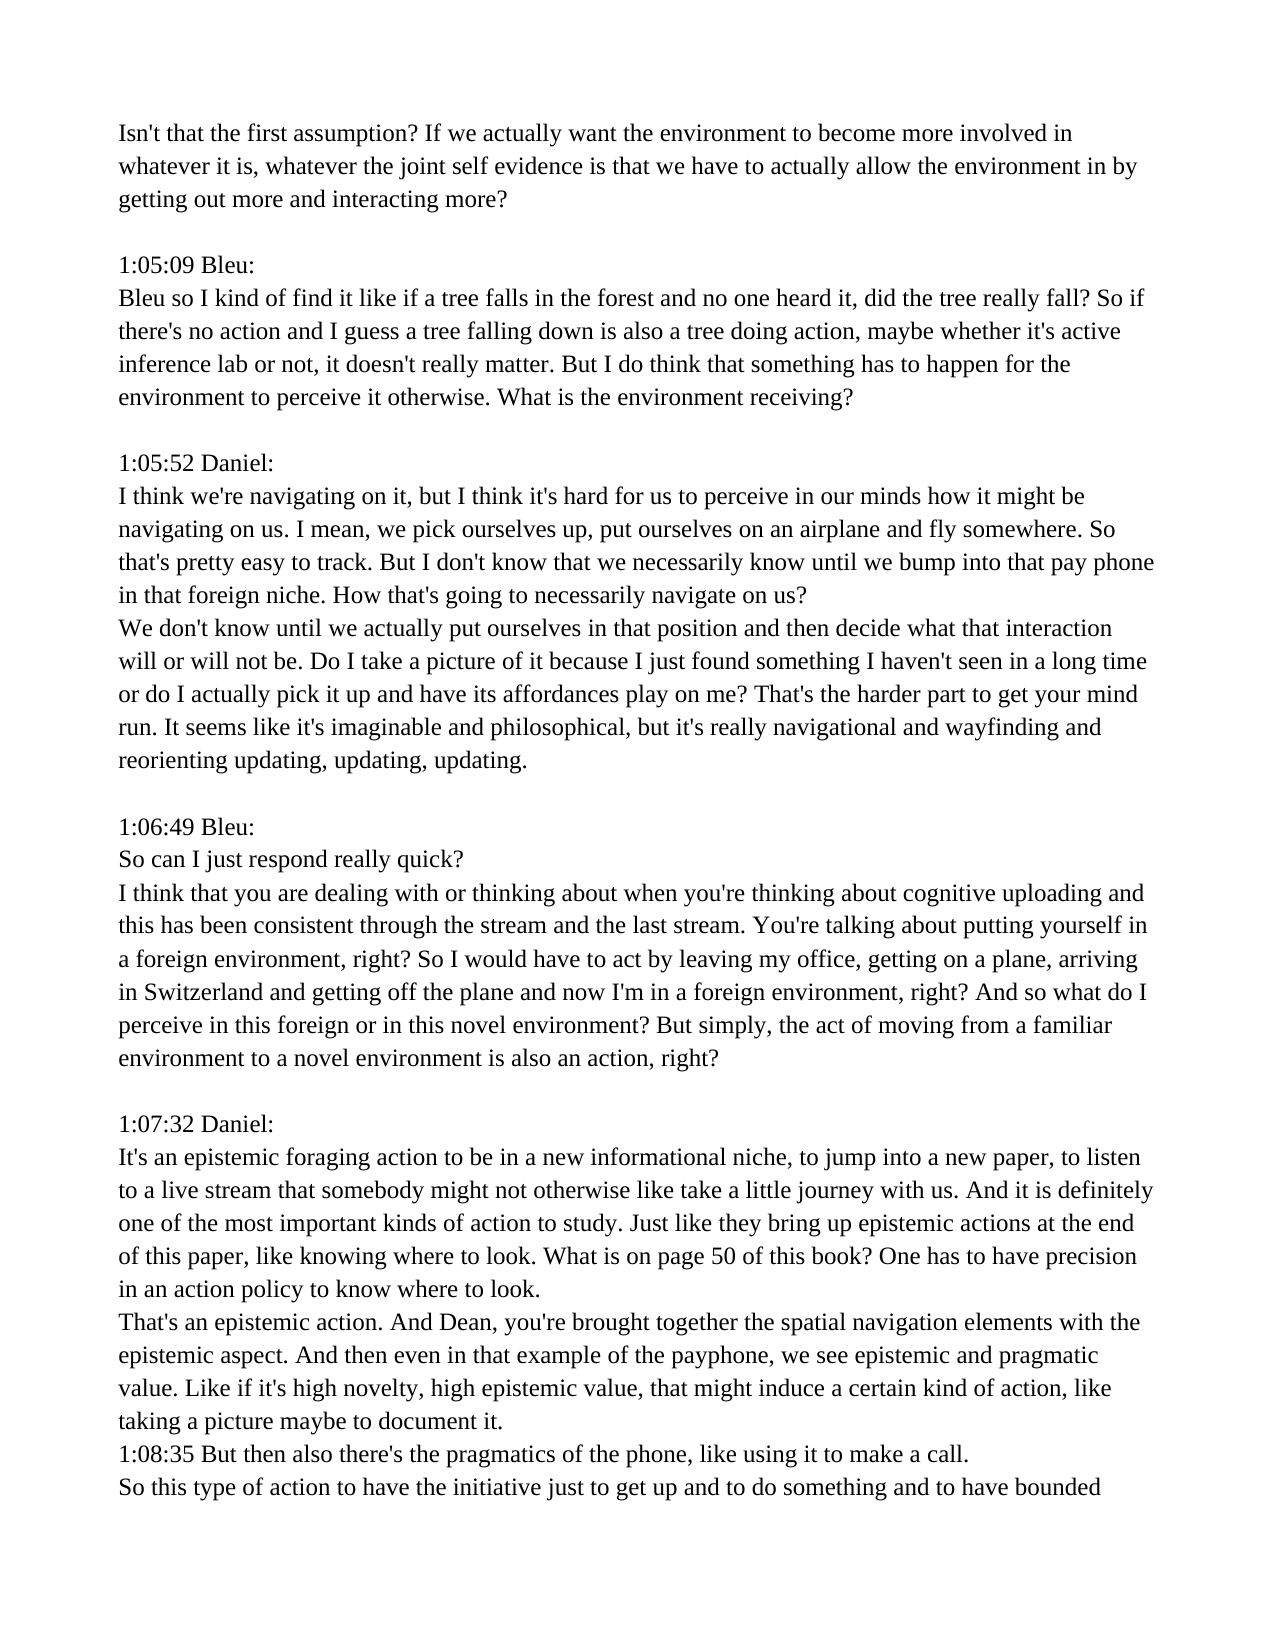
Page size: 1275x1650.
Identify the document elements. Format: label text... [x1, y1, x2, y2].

text That's an epistemic action. And Dean, you're brought together the spatial navigation elements with the epistemic aspect. And then even in that example of the payphone, we see epistemic and pragmatic value. Like if it's high novelty, high epistemic value, that might induce a certain kind of action, like taking a picture maybe to document it. [118, 1307, 1157, 1435]
text 1:07:32 Daniel: [118, 1109, 1157, 1137]
text I think we're navigating on it, but I think it's hard for us to perceive in our minds how it might be navigating on us. I mean, we pick ourselves up, put ourselves on an airplane and fly somewhere. So that's pretty easy to track. But I don't know that we necessarily know until we bump into that pay phone in that foreign niche. How that's going to necessarily navigate on us? [118, 481, 1157, 609]
text So can I just respond really quick? [118, 844, 1157, 873]
text 1:05:52 Daniel: [118, 448, 1157, 477]
text It's an epistemic foraging action to be in a new informational niche, to jump into a new paper, to listen to a live stream that somebody might not otherwise like take a little journey with us. And it is definitely one of the most important kinds of action to study. Just like they bring up epistemic actions at the end of this paper, like knowing where to look. What is on page 50 of this book? One has to have precision in an action policy to know where to look. [118, 1142, 1157, 1303]
text 1:05:09 Bleu: [118, 250, 1157, 279]
text Isn't that the first assumption? If we actually want the environment to become more involved in whatever it is, whatever the joint self evidence is that we have to actually allow the environment in by getting out more and interacting more? [118, 118, 1157, 213]
text I think that you are dealing with or thinking about when you're thinking about cognitive uploading and this has been consistent through the stream and the last stream. You're talking about putting yourself in a foreign environment, right? So I would have to act by leaving my office, getting on a plane, arriving in Switzerland and getting off the plane and now I'm in a foreign environment, right? And so what do I perceive in this foreign or in this novel environment? But simply, the act of moving from a familiar environment to a novel environment is also an action, right? [118, 878, 1157, 1071]
text 1:08:35 But then also there's the pragmatics of the phone, like using it to make a call. [118, 1439, 1157, 1468]
text We don't know until we actually put ourselves in that position and then decide what that interaction will or will not be. Do I take a picture of it because I just found something I haven't seen in a long time or do I actually pick it up and have its affordances play on me? That's the harder part to get your mind run. It seems like it's imaginable and philosophical, but it's really navigational and wayfinding and reorienting updating, updating, updating. [118, 613, 1157, 774]
text 1:06:49 Bleu: [118, 812, 1157, 840]
text Bleu so I kind of find it like if a tree falls in the forest and no one heard it, did the tree really fall? So if there's no action and I guess a tree falling down is also a tree doing action, maybe whether it's active inference lab or not, it doesn't really matter. But I do think that something has to happen for the environment to perceive it otherwise. What is the environment receiving? [118, 283, 1157, 411]
text So this type of action to have the initiative just to get up and to do something and to have bounded [118, 1472, 1157, 1501]
